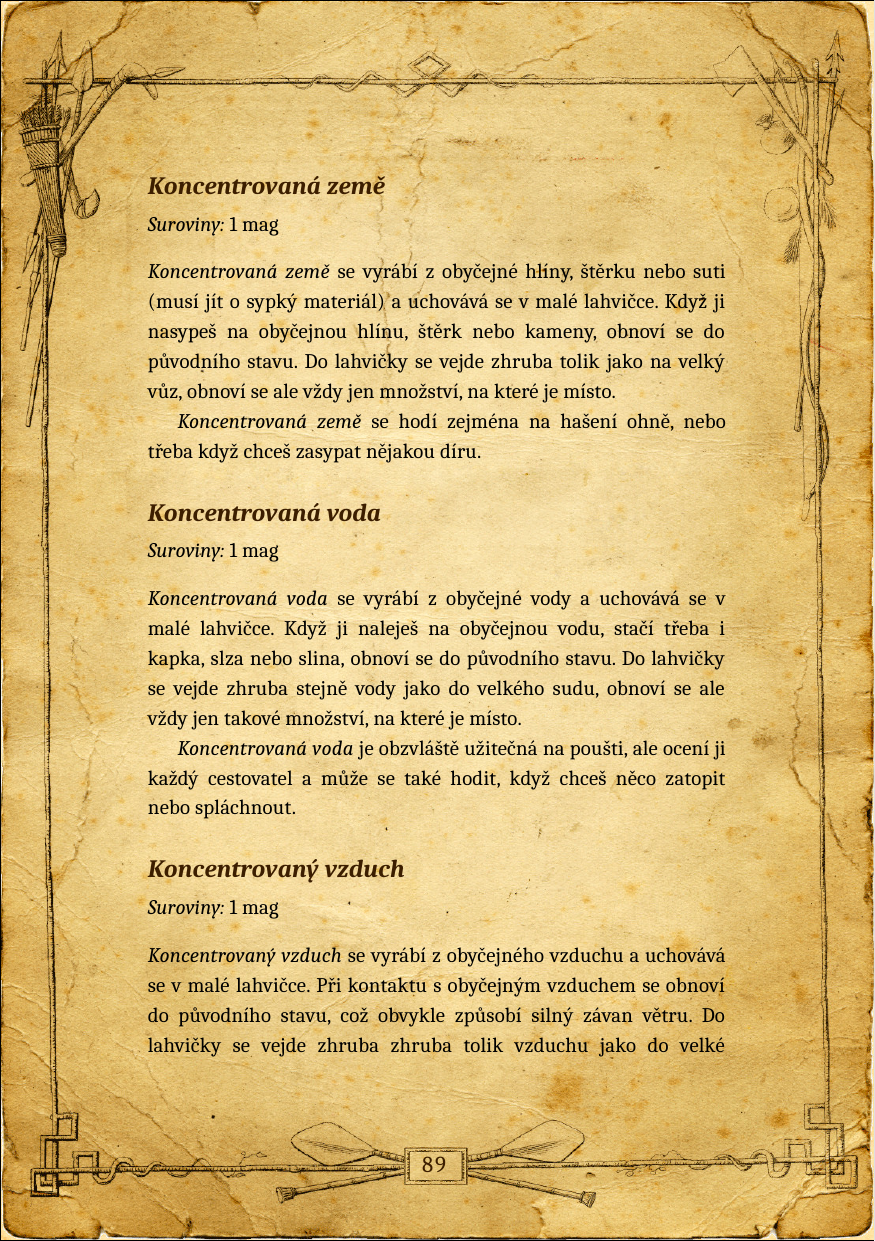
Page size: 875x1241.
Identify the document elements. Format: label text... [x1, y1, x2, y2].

subtitle Koncentrovaná voda [148, 499, 726, 527]
picture [1, 1, 874, 1240]
subtitle Koncentrovaná země [148, 172, 726, 201]
text Suroviny: 1 mag [148, 212, 726, 236]
text Suroviny: 1 mag [148, 896, 726, 920]
subtitle Koncentrovaný vzduch [148, 855, 726, 884]
text Koncentrovaný vzduch se vyrábí z obyčejného vzduchu a uchovává se v malé lahvičce. Při kontaktu s obyčejným vzduchem se obnoví do původního stavu, což obvykle způsobí silný závan větru. Do lahvičky se vejde zhruba zhruba tolik vzduchu jako do velké [148, 943, 726, 1057]
text Suroviny: 1 mag [148, 539, 726, 563]
text Koncentrovaná voda se vyrábí z obyčejné vody a uchovává se v malé lahvičce. Když ji naleješ na obyčejnou vodu, stačí třeba i kapka, slza nebo slina, obnoví se do původního stavu. Do lahvičky se vejde zhruba stejně vody jako do velkého sudu, obnoví se ale vždy jen takové množství, na které je místo. Koncentrovaná voda je obzvláště užitečná na poušti, ale ocení ji každý cestovatel a může se také hodit, když chceš něco zatopit nebo spláchnout. [148, 587, 726, 820]
text Koncentrovaná země se vyrábí z obyčejné hlíny, štěrku nebo suti (musí jít o sypký materiál) a uchovává se v malé lahvičce. Když ji nasypeš na obyčejnou hlínu, štěrk nebo kameny, obnoví se do původního stavu. Do lahvičky se vejde zhruba tolik jako na velký vůz, obnoví se ale vždy jen množství, na které je místo. Koncentrovaná země se hodí zejména na hašení ohně, nebo třeba když chceš zasypat nějakou díru. [148, 260, 726, 463]
